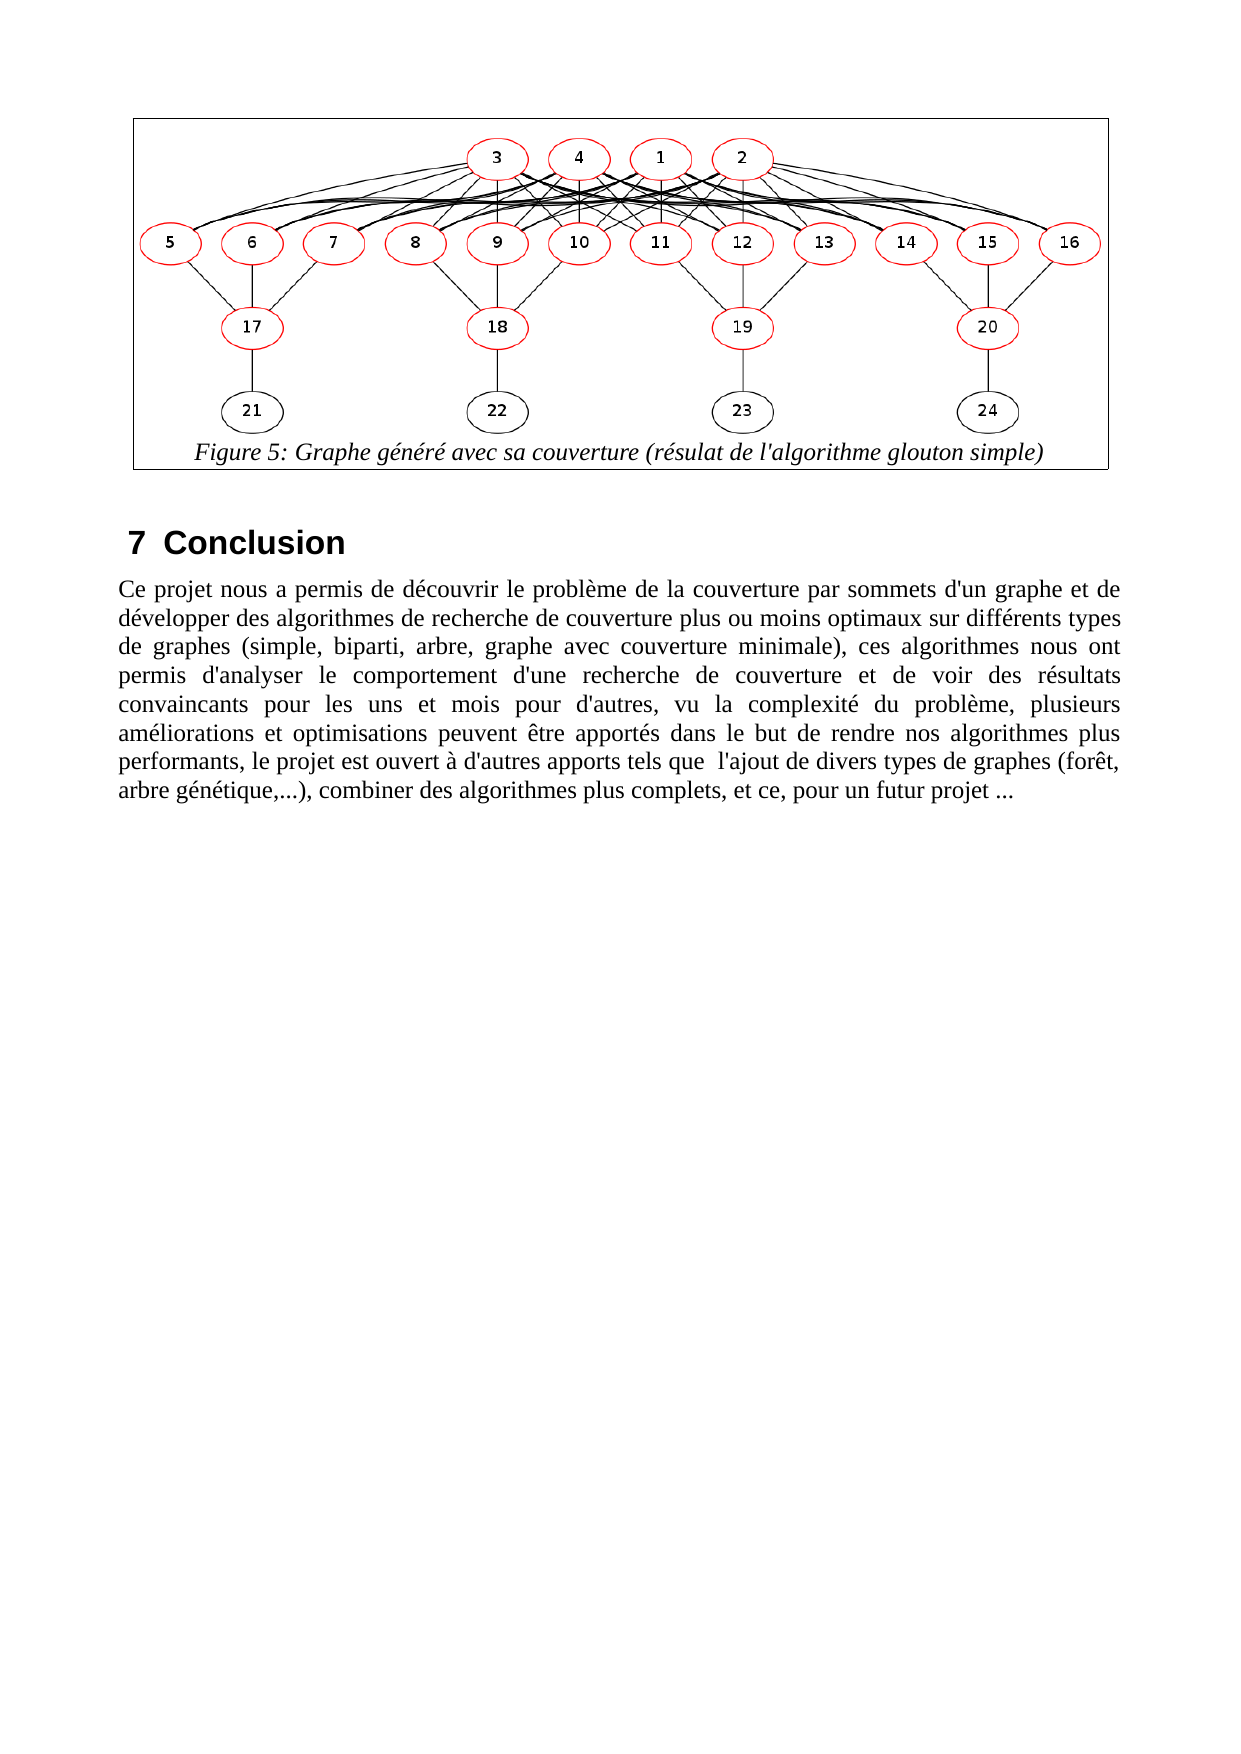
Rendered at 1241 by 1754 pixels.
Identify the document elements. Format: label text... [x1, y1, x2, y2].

picture [135, 133, 1105, 438]
text Figure 5: Graphe généré avec sa couverture (résulat de l'algorithme glouton simple) [136, 438, 1104, 466]
subtitle Conclusion [118, 523, 1122, 561]
text Ce projet nous a permis de découvrir le problème de la couverture par sommets d'un graphe et de développer des algorithmes de recherche de couverture plus ou moins optimaux sur différents types de graphes (simple, biparti, arbre, graphe avec couverture minimale), ces algorithmes nous ont permis d'analyser le comportement d'une recherche de couverture et de voir des résultats convaincants pour les uns et mois pour d'autres, vu la complexité du problème, plusieurs améliorations et optimisations peuvent être apportés dans le but de rendre nos algorithmes plus performants, le projet est ouvert à d'autres apports tels que l'ajout de divers types de graphes (forêt, arbre génétique,...), combiner des algorithmes plus complets, et ce, pour un futur projet ... [118, 574, 1122, 804]
